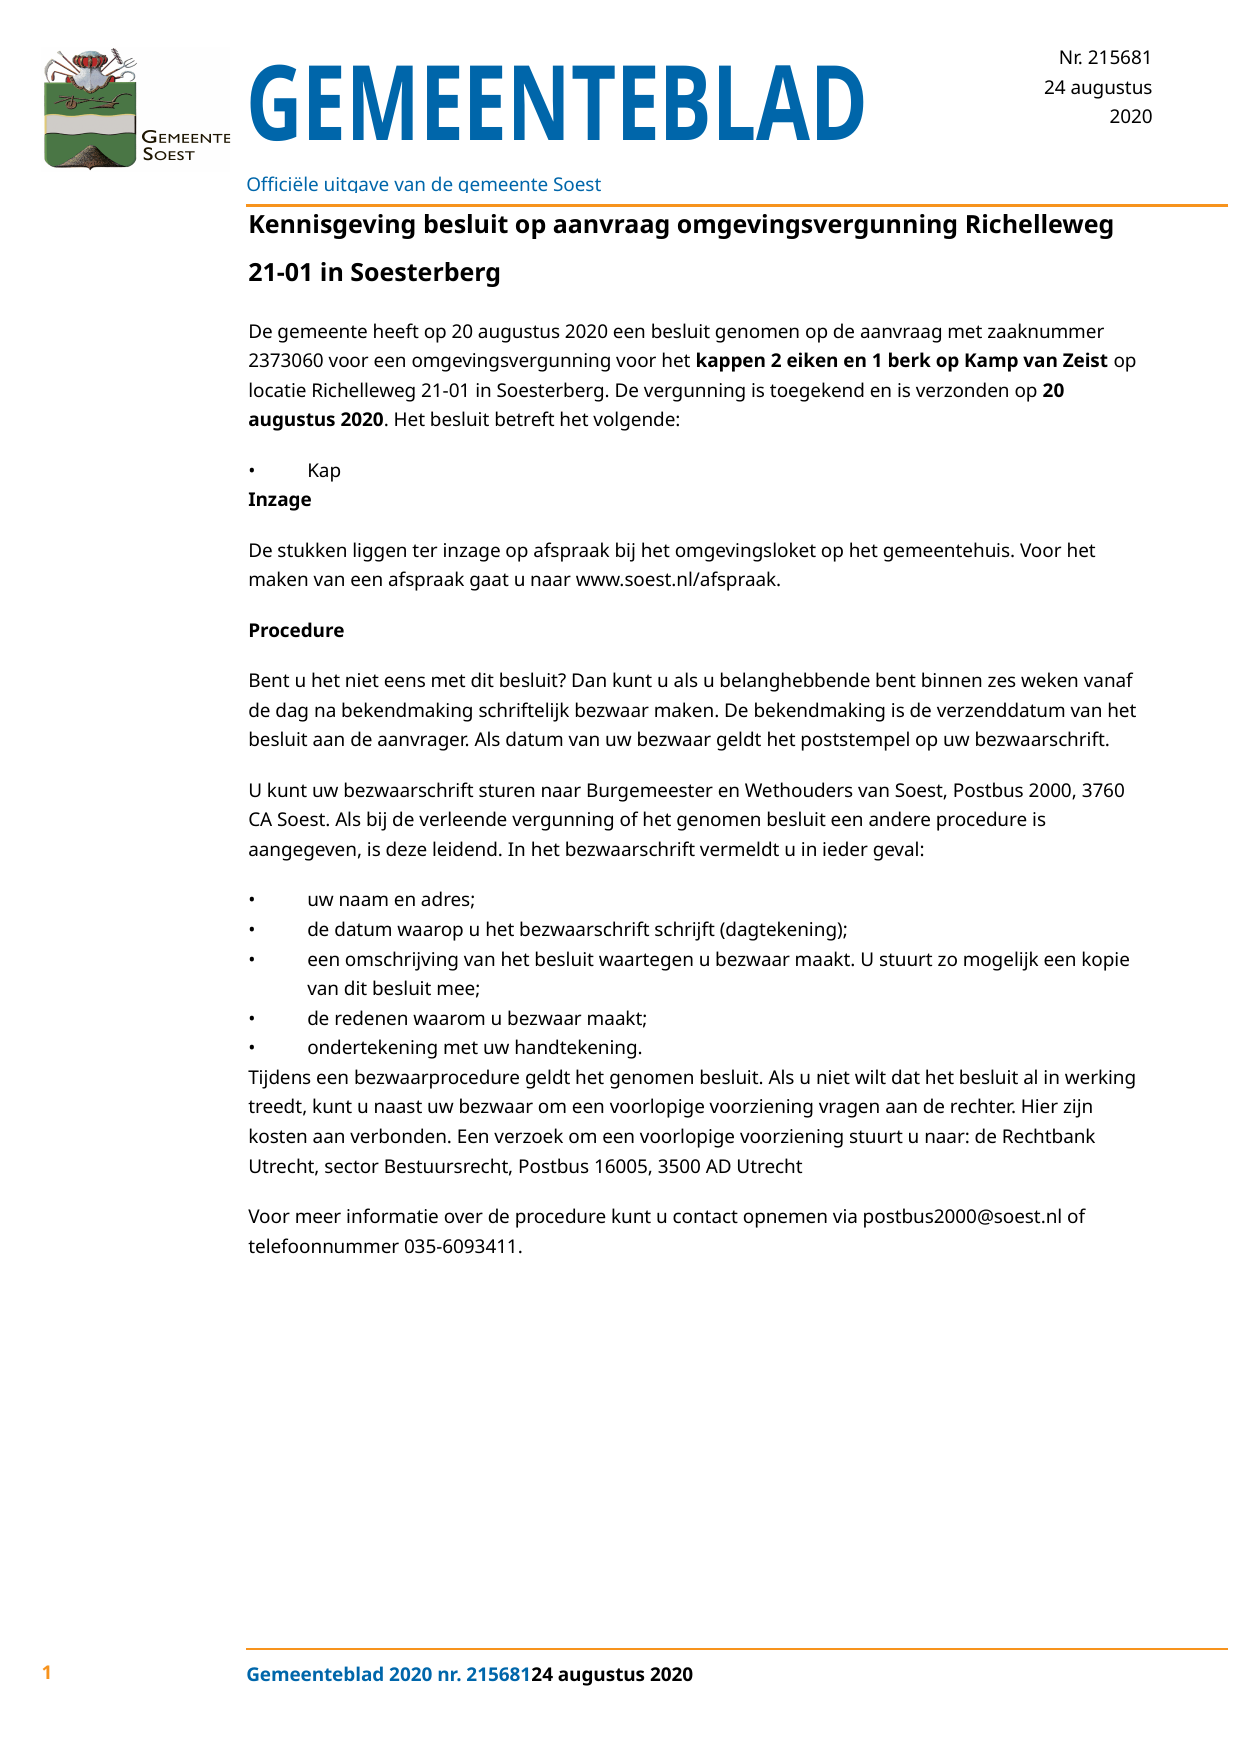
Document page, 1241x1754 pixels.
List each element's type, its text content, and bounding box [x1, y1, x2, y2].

list uw naam en adres; [248, 887, 1152, 912]
text Kennisgeving besluit op aanvraag omgevingsvergunning Richelleweg 21-01 in Soesterberg [248, 207, 1152, 288]
text De gemeente heeft op 20 augustus 2020 een besluit genomen op de aanvraag met zaaknummer 2373060 voor een omgevingsvergunning voor het kappen 2 eiken en 1 berk op Kamp van Zeist op locatie Richelleweg 21-01 in Soesterberg. De vergunning is toegekend en is verzonden op 20 augustus 2020. Het besluit betreft het volgende: [248, 318, 1152, 432]
list de datum waarop u het bezwaarschrift schrijft (dagtekening); [248, 916, 1152, 942]
text Inzage [248, 487, 1152, 512]
picture [41, 47, 231, 172]
list een omschrijving van het besluit waartegen u bezwaar maakt. U stuurt zo mogelijk een kopie van dit besluit mee; [248, 946, 1152, 1001]
text Bent u het niet eens met dit besluit? Dan kunt u als u belanghebbende bent binnen zes weken vanaf de dag na bekendmaking schriftelijk bezwaar maken. De bekendmaking is de verzenddatum van het besluit aan de aanvrager. Als datum van uw bezwaar geldt het poststempel op uw bezwaarschrift. [248, 667, 1152, 752]
text Tijdens een bezwaarprocedure geldt het genomen besluit. Als u niet wilt dat het besluit al in werking treedt, kunt u naast uw bezwaar om een voorlopige voorziening vragen aan de rechter. Hier zijn kosten aan verbonden. Een verzoek om een voorlopige voorziening stuurt u naar: de Rechtbank Utrecht, sector Bestuursrecht, Postbus 16005, 3500 AD Utrecht [248, 1064, 1152, 1179]
text Voor meer informatie over de procedure kunt u contact opnemen via postbus2000@soest.nl of telefoonnummer 035-6093411. [248, 1203, 1152, 1259]
list Kap [248, 457, 1152, 483]
list ondertekening met uw handtekening. [248, 1034, 1152, 1060]
text U kunt uw bezwaarschrift sturen naar Burgemeester en Wethouders van Soest, Postbus 2000, 3760 CA Soest. Als bij de verleende vergunning of het genomen besluit een andere procedure is aangegeven, is deze leidend. In het bezwaarschrift vermeldt u in ieder geval: [248, 777, 1152, 862]
text De stukken liggen ter inzage op afspraak bij het omgevingsloket op het gemeentehuis. Voor het maken van een afspraak gaat u naar www.soest.nl/afspraak. [248, 537, 1152, 592]
list de redenen waarom u bezwaar maakt; [248, 1005, 1152, 1031]
text Procedure [248, 617, 1152, 643]
